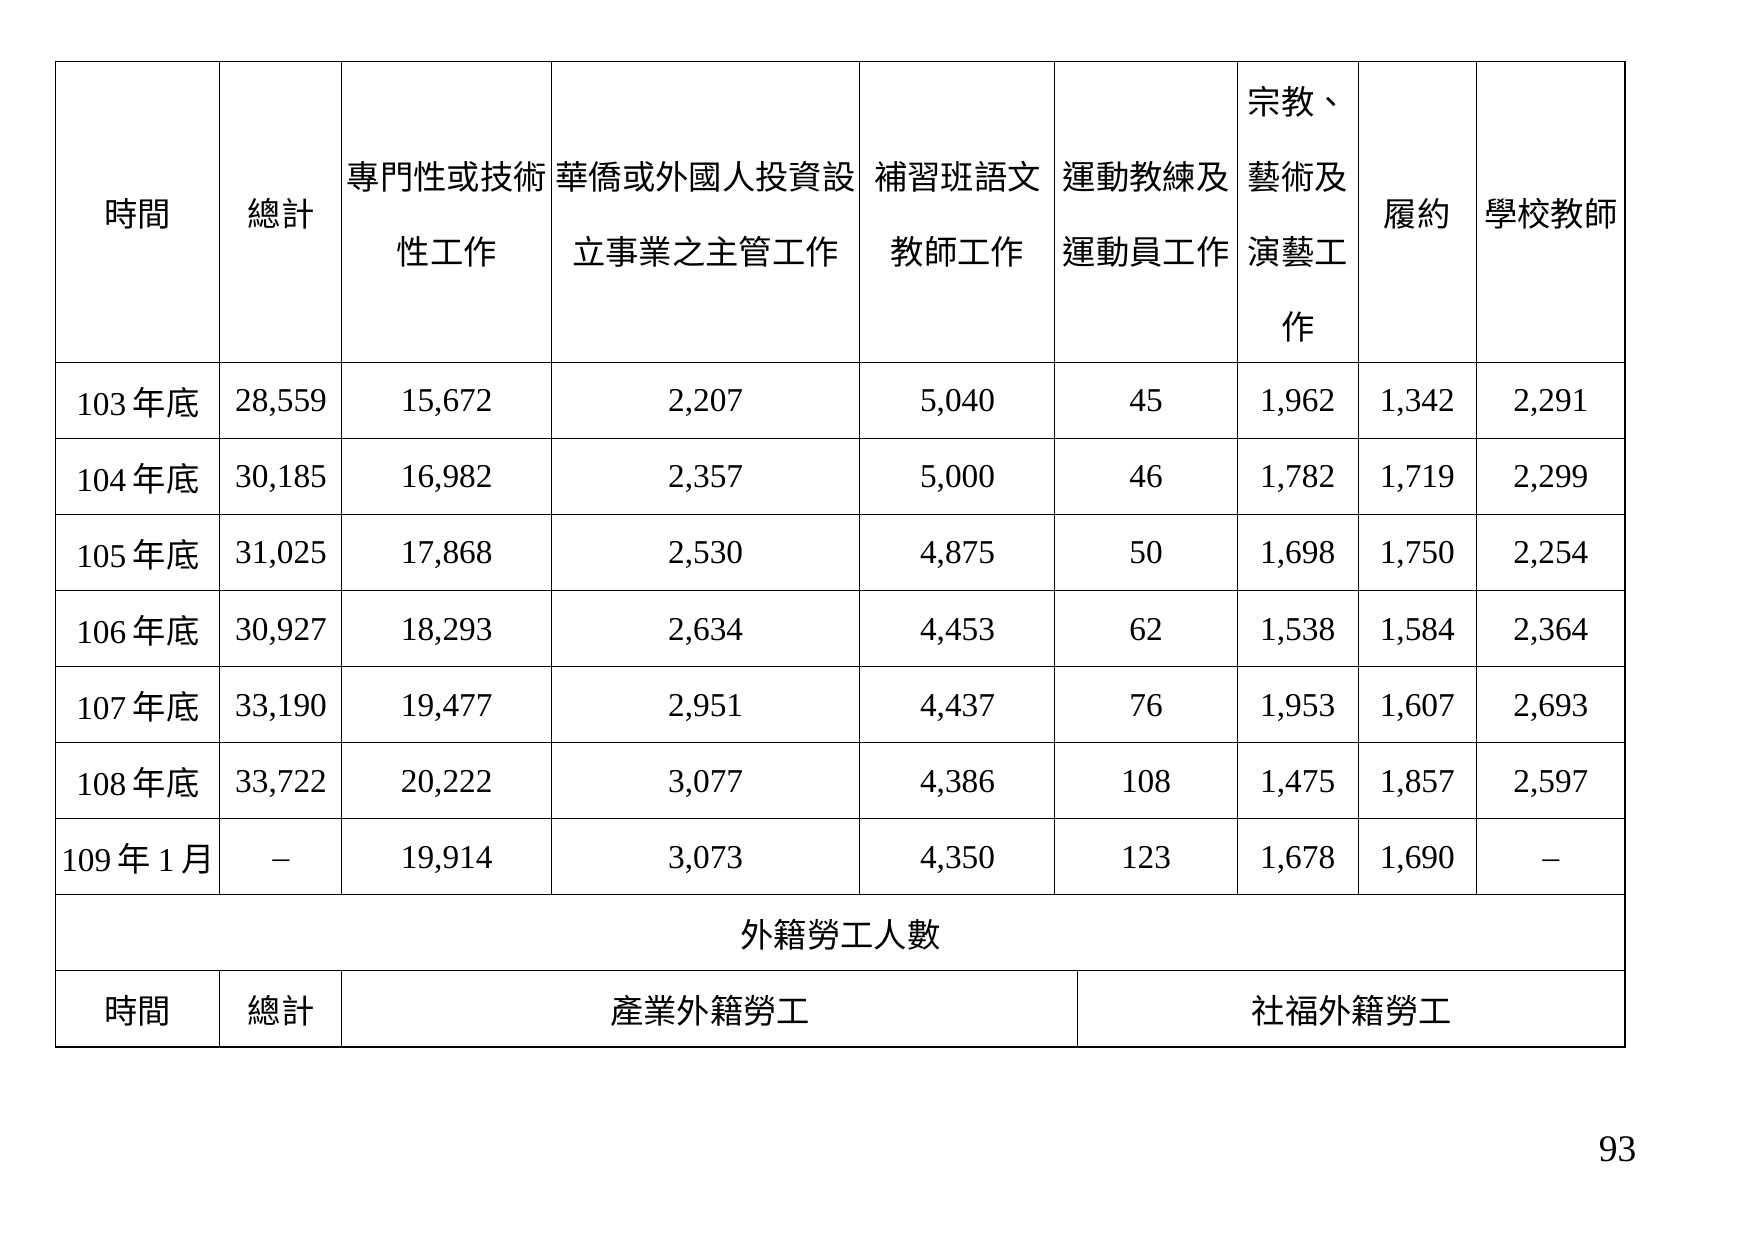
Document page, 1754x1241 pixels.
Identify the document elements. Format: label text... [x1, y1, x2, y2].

table_cell 1,678 [1238, 819, 1358, 894]
table_cell 專門性或技術性工作 [342, 62, 551, 362]
table_cell 3,077 [552, 743, 859, 818]
table_cell 3,073 [552, 819, 859, 894]
table_cell 時間 [56, 971, 219, 1046]
table_cell 4,386 [860, 743, 1054, 818]
table_cell 107年底 [56, 667, 219, 742]
table_cell 109年1月 [56, 819, 219, 894]
table_cell 1,698 [1238, 515, 1358, 590]
table_cell 1,750 [1359, 515, 1476, 590]
table_cell 4,453 [860, 591, 1054, 666]
table_cell 16,982 [342, 439, 551, 514]
table_cell 2,634 [552, 591, 859, 666]
table_cell 2,299 [1477, 439, 1624, 514]
table_cell 2,207 [552, 363, 859, 438]
table_cell 1,857 [1359, 743, 1476, 818]
table_cell 4,350 [860, 819, 1054, 894]
table_cell 1,962 [1238, 363, 1358, 438]
table_cell 總計 [220, 971, 341, 1046]
table_cell 1,953 [1238, 667, 1358, 742]
table_cell 2,693 [1477, 667, 1624, 742]
table_cell 50 [1055, 515, 1237, 590]
table_cell 46 [1055, 439, 1237, 514]
table_cell 2,291 [1477, 363, 1624, 438]
table_cell – [220, 819, 341, 894]
table_cell 2,254 [1477, 515, 1624, 590]
table_cell 20,222 [342, 743, 551, 818]
table_cell 4,437 [860, 667, 1054, 742]
table_cell 補習班語文教師工作 [860, 62, 1054, 362]
table_cell 123 [1055, 819, 1237, 894]
table_cell 1,782 [1238, 439, 1358, 514]
table_cell 18,293 [342, 591, 551, 666]
table_cell 外籍勞工人數 [56, 895, 1624, 970]
table_cell 108 [1055, 743, 1237, 818]
table_cell 學校教師 [1477, 62, 1624, 362]
table_cell 19,477 [342, 667, 551, 742]
table_cell 宗教、藝術及演藝工作 [1238, 62, 1358, 362]
table_cell 45 [1055, 363, 1237, 438]
table_cell 104年底 [56, 439, 219, 514]
table_cell 總計 [220, 62, 341, 362]
table_cell 5,040 [860, 363, 1054, 438]
table_cell 106年底 [56, 591, 219, 666]
table_cell 2,364 [1477, 591, 1624, 666]
table_cell 履約 [1359, 62, 1476, 362]
table_cell 17,868 [342, 515, 551, 590]
table_cell 1,584 [1359, 591, 1476, 666]
table_cell 1,607 [1359, 667, 1476, 742]
table_cell 15,672 [342, 363, 551, 438]
table_cell 華僑或外國人投資設立事業之主管工作 [552, 62, 859, 362]
table_cell – [1477, 819, 1624, 894]
table_cell 19,914 [342, 819, 551, 894]
table_cell 5,000 [860, 439, 1054, 514]
table_cell 產業外籍勞工 [342, 971, 1077, 1046]
table_cell 33,722 [220, 743, 341, 818]
table_cell 2,357 [552, 439, 859, 514]
table_cell 103年底 [56, 363, 219, 438]
table_cell 76 [1055, 667, 1237, 742]
table_cell 108年底 [56, 743, 219, 818]
table_cell 2,597 [1477, 743, 1624, 818]
table_cell 28,559 [220, 363, 341, 438]
table_cell 社福外籍勞工 [1078, 971, 1624, 1046]
table_cell 33,190 [220, 667, 341, 742]
table_cell 2,530 [552, 515, 859, 590]
table_cell 30,927 [220, 591, 341, 666]
table_cell 4,875 [860, 515, 1054, 590]
table_cell 1,690 [1359, 819, 1476, 894]
table_cell 1,342 [1359, 363, 1476, 438]
table_cell 105年底 [56, 515, 219, 590]
table_cell 1,475 [1238, 743, 1358, 818]
table_cell 1,538 [1238, 591, 1358, 666]
table_cell 30,185 [220, 439, 341, 514]
table_cell 62 [1055, 591, 1237, 666]
table_cell 時間 [56, 62, 219, 362]
table_cell 運動教練及運動員工作 [1055, 62, 1237, 362]
table_cell 2,951 [552, 667, 859, 742]
table_cell 31,025 [220, 515, 341, 590]
table_cell 1,719 [1359, 439, 1476, 514]
